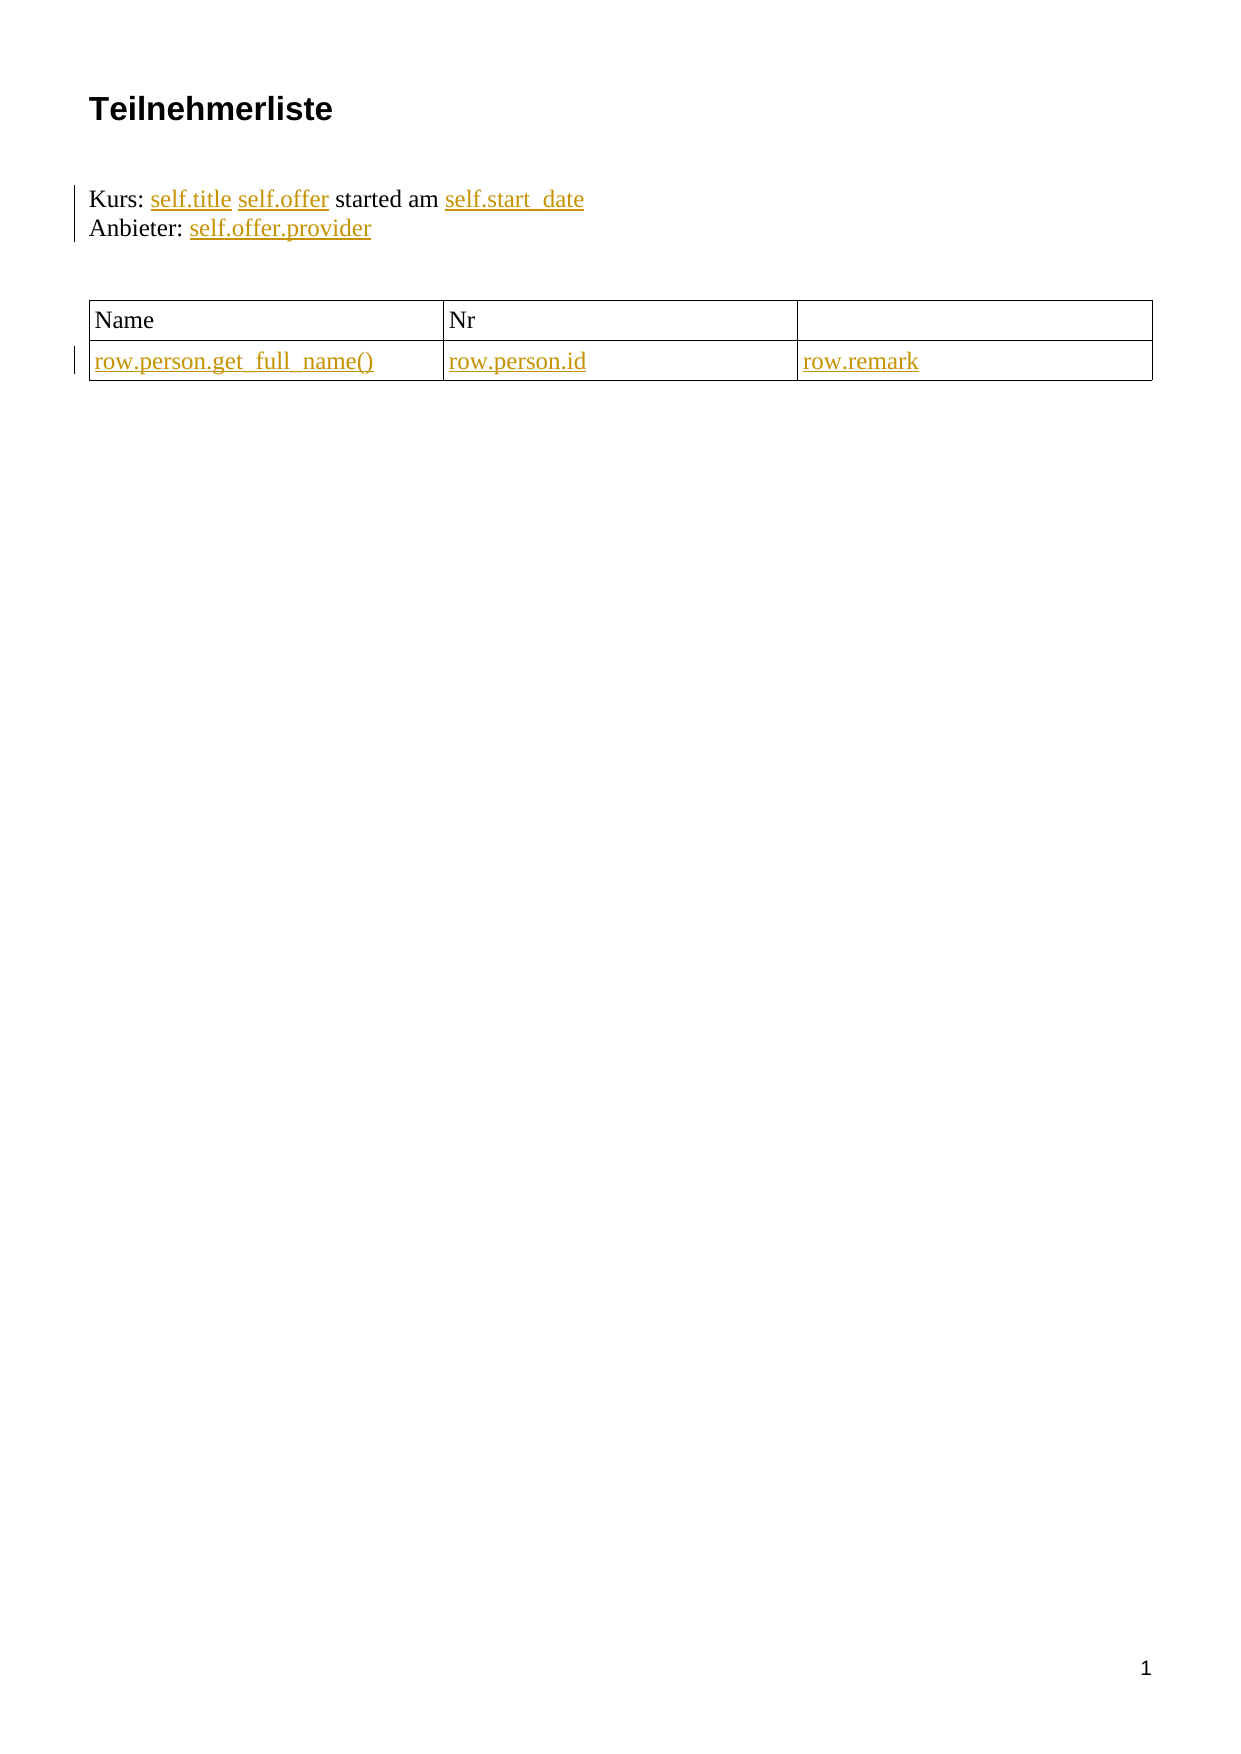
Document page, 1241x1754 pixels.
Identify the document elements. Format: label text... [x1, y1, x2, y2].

text Kurs: self.title self.offer started am self.start_date [89, 184, 1152, 213]
table_header [798, 301, 1152, 340]
subtitle Teilnehmerliste [89, 89, 1152, 127]
table_header Nr [444, 301, 797, 340]
table_cell row.person.get_full_name() [90, 341, 443, 380]
table_cell row.remark [798, 341, 1152, 380]
text Anbieter: self.offer.provider [89, 213, 1152, 242]
table_header Name [90, 301, 443, 340]
table_cell row.person.id [444, 341, 797, 380]
